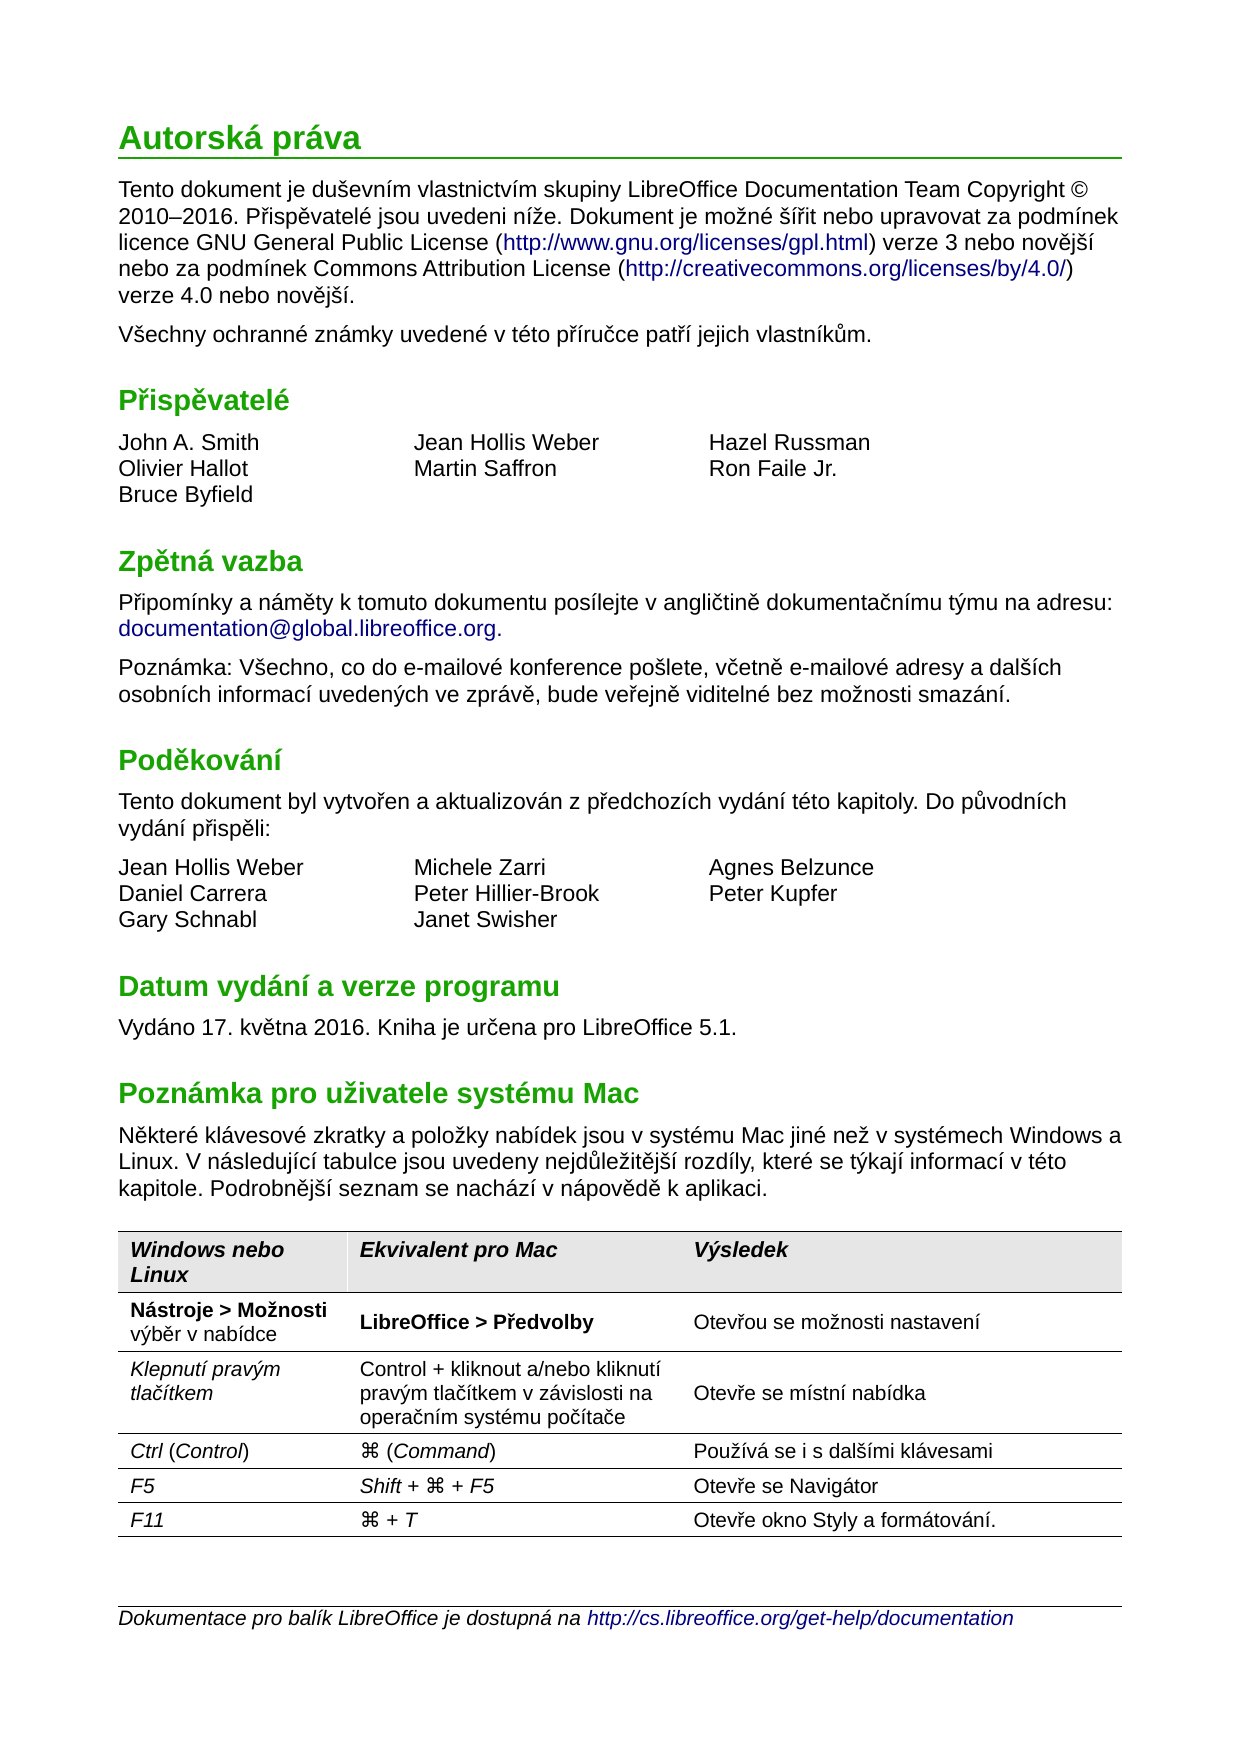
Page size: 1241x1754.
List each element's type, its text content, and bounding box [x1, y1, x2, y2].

subtitle Poděkování [118, 743, 1122, 777]
table_cell Control + kliknout a/nebo kliknutí pravým tlačítkem v závislosti na operačním systému počítače [348, 1352, 681, 1433]
text Jean Hollis Weber Michele Zarri Agnes Belzunce Daniel Carrera Peter Hillier-Brook Peter Kupfer Gary Schnabl Janet Swisher [118, 853, 1122, 933]
subtitle Přispěvatelé [118, 383, 1122, 417]
text Poznámka: Všechno, co do e-mailové konference pošlete, včetně e-mailové adresy a dalších osobních informací uvedených ve zprávě, bude veřejně viditelné bez možnosti smazání. [118, 654, 1122, 707]
table_cell ⌘ (Command) [348, 1434, 681, 1467]
text Tento dokument je duševním vlastnictvím skupiny LibreOffice Documentation Team Copyright © 2010–2016. Přispěvatelé jsou uvedeni níže. Dokument je možné šířit nebo upravovat za podmínek licence GNU General Public License (http://www.gnu.org/licenses/gpl.html) verze 3 nebo novější nebo za podmínek Commons Attribution License (http://creativecommons.org/licenses/by/4.0/) verze 4.0 nebo novější. [118, 176, 1122, 308]
table_cell Klepnutí pravým tlačítkem [118, 1352, 347, 1433]
text Všechny ochranné známky uvedené v této příručce patří jejich vlastníkům. [118, 321, 1122, 347]
text Některé klávesové zkratky a položky nabídek jsou v systému Mac jiné než v systémech Windows a Linux. V následující tabulce jsou uvedeny nejdůležitější rozdíly, které se týkají informací v této kapitole. Podrobnější seznam se nachází v nápovědě k aplikaci. [118, 1122, 1122, 1201]
table_cell Shift + ⌘ + F5 [348, 1469, 681, 1502]
table_cell Otevře okno Styly a formátování. [681, 1503, 1122, 1536]
table_cell Otevře se místní nabídka [681, 1352, 1122, 1433]
table_header Windows nebo Linux [118, 1232, 347, 1292]
table_cell F5 [118, 1469, 347, 1502]
subtitle Zpětná vazba [118, 544, 1122, 577]
subtitle Autorská práva [118, 118, 1122, 157]
table_cell LibreOffice > Předvolby [348, 1293, 681, 1351]
text Tento dokument byl vytvořen a aktualizován z předchozích vydání této kapitoly. Do původních vydání přispěli: [118, 788, 1122, 841]
subtitle Poznámka pro uživatele systému Mac [118, 1077, 1122, 1110]
table_cell Ctrl (Control) [118, 1434, 347, 1467]
table_header Výsledek [681, 1232, 1122, 1292]
table_cell Nástroje > Možnosti výběr v nabídce [118, 1293, 347, 1351]
text John A. Smith Jean Hollis Weber Hazel Russman Olivier Hallot Martin Saffron Ron Faile Jr. Bruce Byfield [118, 428, 1122, 507]
table_header Ekvivalent pro Mac [348, 1232, 681, 1292]
table_cell Otevřou se možnosti nastavení [681, 1293, 1122, 1351]
text Vydáno 17. května 2016. Kniha je určena pro LibreOffice 5.1. [118, 1014, 1122, 1040]
table_cell Používá se i s dalšími klávesami [681, 1434, 1122, 1467]
table_cell Otevře se Navigátor [681, 1469, 1122, 1502]
text Připomínky a náměty k tomuto dokumentu posílejte v angličtině dokumentačnímu týmu na adresu: documentation@global.libreoffice.org. [118, 589, 1122, 642]
table_cell ⌘ + T [348, 1503, 681, 1536]
table_cell F11 [118, 1503, 347, 1536]
subtitle Datum vydání a verze programu [118, 969, 1122, 1002]
